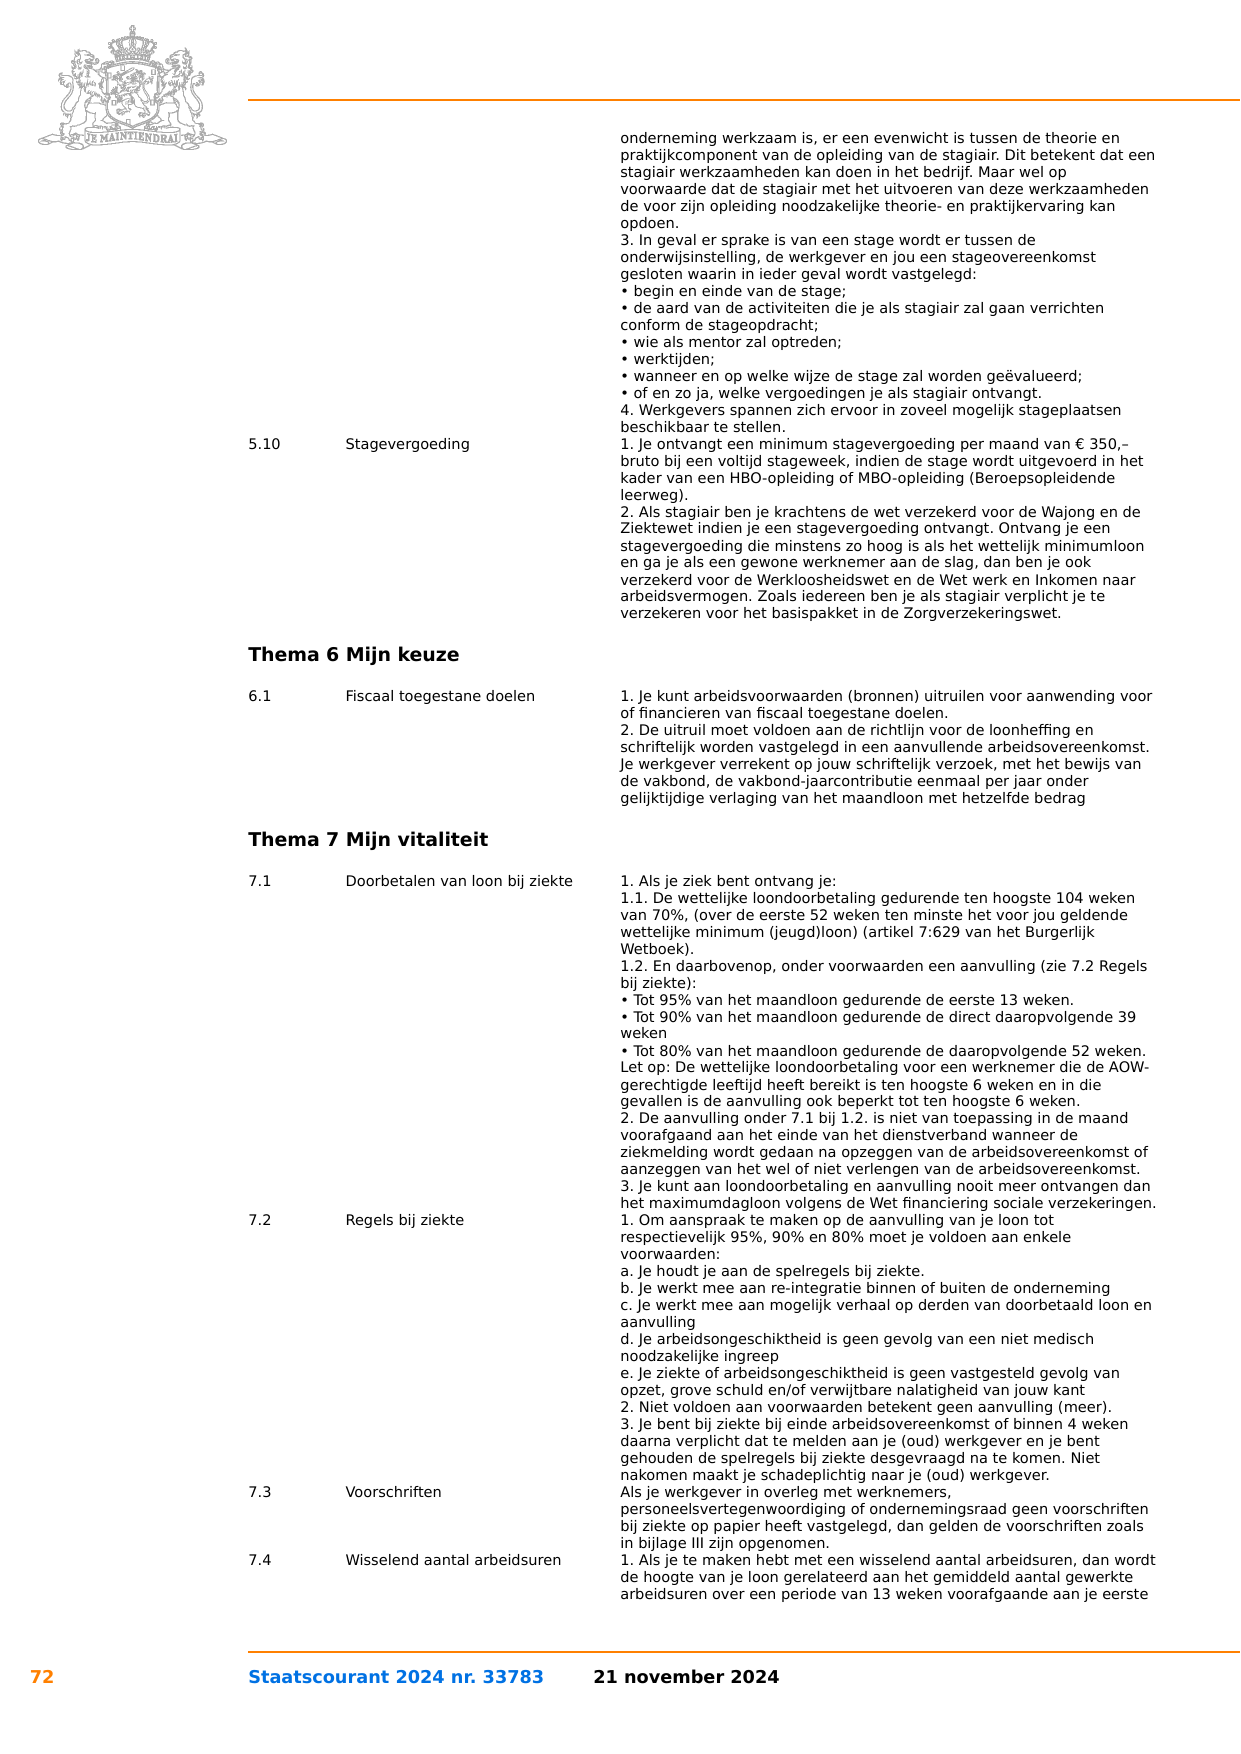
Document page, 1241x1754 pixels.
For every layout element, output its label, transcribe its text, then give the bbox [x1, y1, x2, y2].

table_cell Als je werkgever in overleg met werknemers, personeelsvertegenwoordiging of ondernemingsraad geen voorschriften bij ziekte op papier heeft vastgelegd, dan gelden de voorschriften zoals in bijlage III zijn opgenomen. [614, 1484, 1163, 1552]
table_cell Voorschriften [340, 1484, 614, 1552]
table_cell Regels bij ziekte [340, 1212, 614, 1484]
table_header 6.1 [248, 688, 339, 807]
table_header 1. Als je ziek bent ontvang je: 1.1. De wettelijke loondoorbetaling gedurende ten hoogste 104 weken van 70%, (over de eerste 52 weken ten minste het voor jou geldende wettelijke minimum (jeugd)loon) (artikel 7:629 van het Burgerlijk Wetboek). 1.2. En daarbovenop, onder voorwaarden een aanvulling (zie 7.2 Regels bij ziekte): • Tot 95% van het maandloon gedurende de eerste 13 weken. • Tot 90% van het maandloon gedurende de direct daaropvolgende 39 weken • Tot 80% van het maandloon gedurende de daaropvolgende 52 weken. Let op: De wettelijke loondoorbetaling voor een werknemer die de AOW-gerechtigde leeftijd heeft bereikt is ten hoogste 6 weken en in die gevallen is de aanvulling ook beperkt tot ten hoogste 6 weken. 2. De aanvulling onder 7.1 bij 1.2. is niet van toepassing in de maand voorafgaand aan het einde van het dienstverband wanneer de ziekmelding wordt gedaan na opzeggen van de arbeidsovereenkomst of aanzeggen van het wel of niet verlengen van de arbeidsovereenkomst. 3. Je kunt aan loondoorbetaling en aanvulling nooit meer ontvangen dan het maximumdagloon volgens de Wet financiering sociale verzekeringen. [614, 873, 1163, 1212]
table_cell [340, 130, 614, 436]
table_header Doorbetalen van loon bij ziekte [340, 873, 614, 1212]
table_header 1. Je kunt arbeidsvoorwaarden (bronnen) uitruilen voor aanwending voor of financieren van fiscaal toegestane doelen. 2. De uitruil moet voldoen aan de richtlijn voor de loonheffing en schriftelijk worden vastgelegd in een aanvullende arbeidsovereenkomst. Je werkgever verrekent op jouw schriftelijk verzoek, met het bewijs van de vakbond, de vakbond-jaarcontributie eenmaal per jaar onder gelijktijdige verlaging van het maandloon met hetzelfde bedrag [614, 688, 1163, 807]
table_cell 5.10 [248, 436, 339, 622]
table_cell 1. Om aanspraak te maken op de aanvulling van je loon tot respectievelijk 95%, 90% en 80% moet je voldoen aan enkele voorwaarden: a. Je houdt je aan de spelregels bij ziekte. b. Je werkt mee aan re-integratie binnen of buiten de onderneming c. Je werkt mee aan mogelijk verhaal op derden van doorbetaald loon en aanvulling d. Je arbeidsongeschiktheid is geen gevolg van een niet medisch noodzakelijke ingreep e. Je ziekte of arbeidsongeschiktheid is geen vastgesteld gevolg van opzet, grove schuld en/of verwijtbare nalatigheid van jouw kant 2. Niet voldoen aan voorwaarden betekent geen aanvulling (meer). 3. Je bent bij ziekte bij einde arbeidsovereenkomst of binnen 4 weken daarna verplicht dat te melden aan je (oud) werkgever en je bent gehouden de spelregels bij ziekte desgevraagd na te komen. Niet nakomen maakt je schadeplichtig naar je (oud) werkgever. [614, 1212, 1163, 1484]
table_cell Stagevergoeding [340, 436, 614, 622]
table_cell 7.3 [248, 1484, 339, 1552]
table_header Fiscaal toegestane doelen [340, 688, 614, 807]
table_cell 7.4 [248, 1552, 339, 1603]
text Thema 7 Mijn vitaliteit [248, 829, 1163, 851]
table_header 7.1 [248, 873, 339, 1212]
table_cell 1. Als je te maken hebt met een wisselend aantal arbeidsuren, dan wordt de hoogte van je loon gerelateerd aan het gemiddeld aantal gewerkte arbeidsuren over een periode van 13 weken voorafgaande aan je eerste [614, 1552, 1163, 1603]
table_cell onderneming werkzaam is, er een evenwicht is tussen de theorie en praktijkcomponent van de opleiding van de stagiair. Dit betekent dat een stagiair werkzaamheden kan doen in het bedrijf. Maar wel op voorwaarde dat de stagiair met het uitvoeren van deze werkzaamheden de voor zijn opleiding noodzakelijke theorie- en praktijkervaring kan opdoen. 3. In geval er sprake is van een stage wordt er tussen de onderwijsinstelling, de werkgever en jou een stageovereenkomst gesloten waarin in ieder geval wordt vastgelegd: • begin en einde van de stage; • de aard van de activiteiten die je als stagiair zal gaan verrichten conform de stageopdracht; • wie als mentor zal optreden; • werktijden; • wanneer en op welke wijze de stage zal worden geëvalueerd; • of en zo ja, welke vergoedingen je als stagiair ontvangt. 4. Werkgevers spannen zich ervoor in zoveel mogelijk stageplaatsen beschikbaar te stellen. [614, 130, 1163, 436]
table_cell Wisselend aantal arbeidsuren [340, 1552, 614, 1603]
text Thema 6 Mijn keuze [248, 644, 1163, 666]
table_cell 7.2 [248, 1212, 339, 1484]
picture [38, 25, 227, 150]
table_cell [248, 130, 339, 436]
table_cell 1. Je ontvangt een minimum stagevergoeding per maand van € 350,– bruto bij een voltijd stageweek, indien de stage wordt uitgevoerd in het kader van een HBO-opleiding of MBO-opleiding (Beroepsopleidende leerweg). 2. Als stagiair ben je krachtens de wet verzekerd voor de Wajong en de Ziektewet indien je een stagevergoeding ontvangt. Ontvang je een stagevergoeding die minstens zo hoog is als het wettelijk minimumloon en ga je als een gewone werknemer aan de slag, dan ben je ook verzekerd voor de Werkloosheidswet en de Wet werk en Inkomen naar arbeidsvermogen. Zoals iedereen ben je als stagiair verplicht je te verzekeren voor het basispakket in de Zorgverzekeringswet. [614, 436, 1163, 622]
